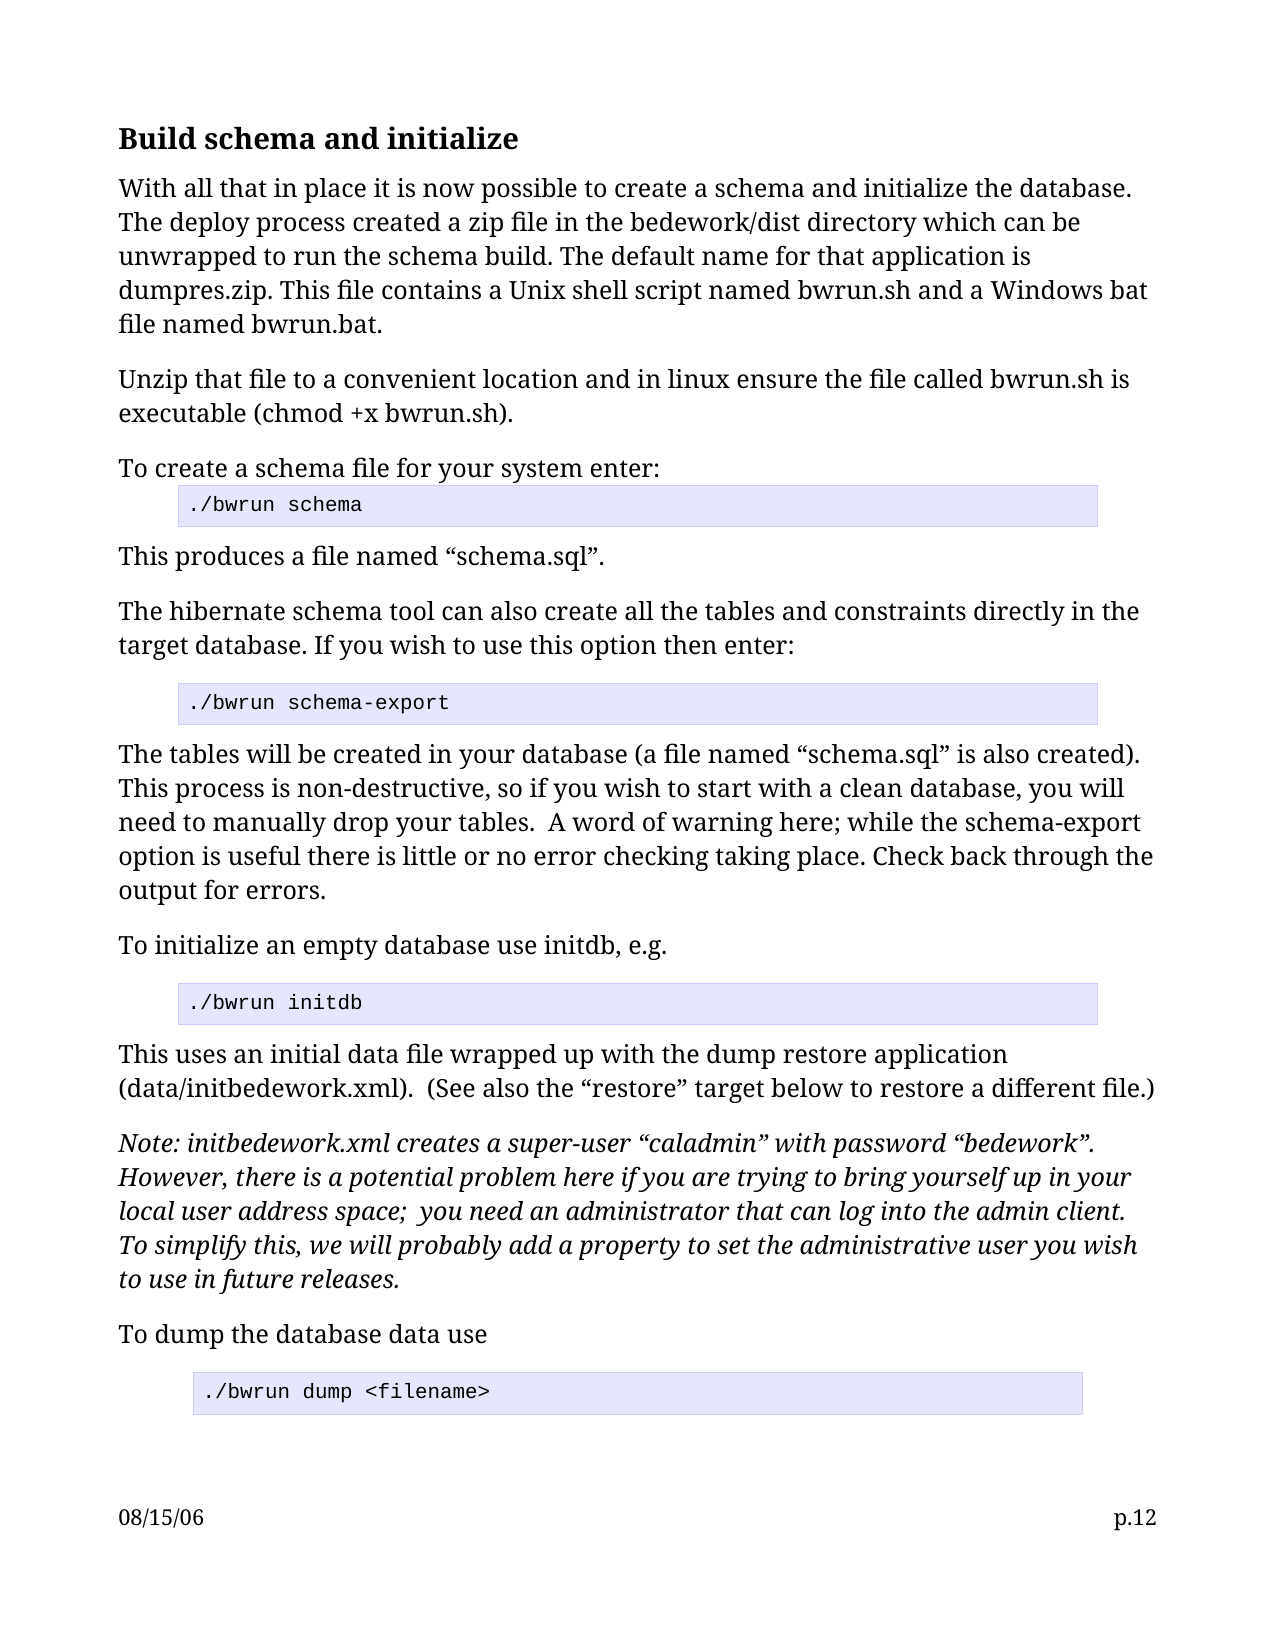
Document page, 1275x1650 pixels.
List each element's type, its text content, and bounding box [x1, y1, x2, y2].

text ./bwrun schema-export [179, 684, 1097, 724]
text To initialize an empty database use initdb, e.g. [118, 928, 1157, 962]
text To dump the database data use [118, 1317, 1157, 1351]
text Note: initbedework.xml creates a super-user “caladmin” with password “bedework”. However, there is a potential problem here if you are trying to bring yourself up in your local user address space; you need an administrator that can log into the admin client. To simplify this, we will probably add a property to set the administrative user you wish to use in future releases. [118, 1125, 1157, 1296]
text ./bwrun schema [179, 486, 1097, 526]
text To create a schema file for your system enter: [118, 451, 1157, 485]
text Unzip that file to a convenient location and in linux ensure the file called bwrun.sh is executable (chmod +x bwrun.sh). [118, 362, 1157, 430]
subtitle Build schema and initialize [118, 118, 1157, 158]
text This produces a file named “schema.sql”. [118, 538, 1157, 572]
text ./bwrun initdb [179, 984, 1097, 1024]
text This uses an initial data file wrapped up with the dump restore application (data/initbedework.xml). (See also the “restore” target below to restore a different file.) [118, 1036, 1157, 1104]
text With all that in place it is now possible to create a schema and initialize the database. The deploy process created a zip file in the bedework/dist directory which can be unwrapped to run the schema build. The default name for that application is dumpres.zip. This file contains a Unix shell script named bwrun.sh and a Windows bat file named bwrun.bat. [118, 170, 1157, 341]
text The hibernate schema tool can also create all the tables and constraints directly in the target database. If you wish to use this option then enter: [118, 593, 1157, 662]
text The tables will be created in your database (a file named “schema.sql” is also created). This process is non-destructive, so if you wish to start with a clean database, you will need to manually drop your tables. A word of warning here; while the schema-export option is useful there is little or no error checking taking place. Check back through the output for errors. [118, 736, 1157, 907]
text ./bwrun dump <filename> [194, 1373, 1082, 1414]
